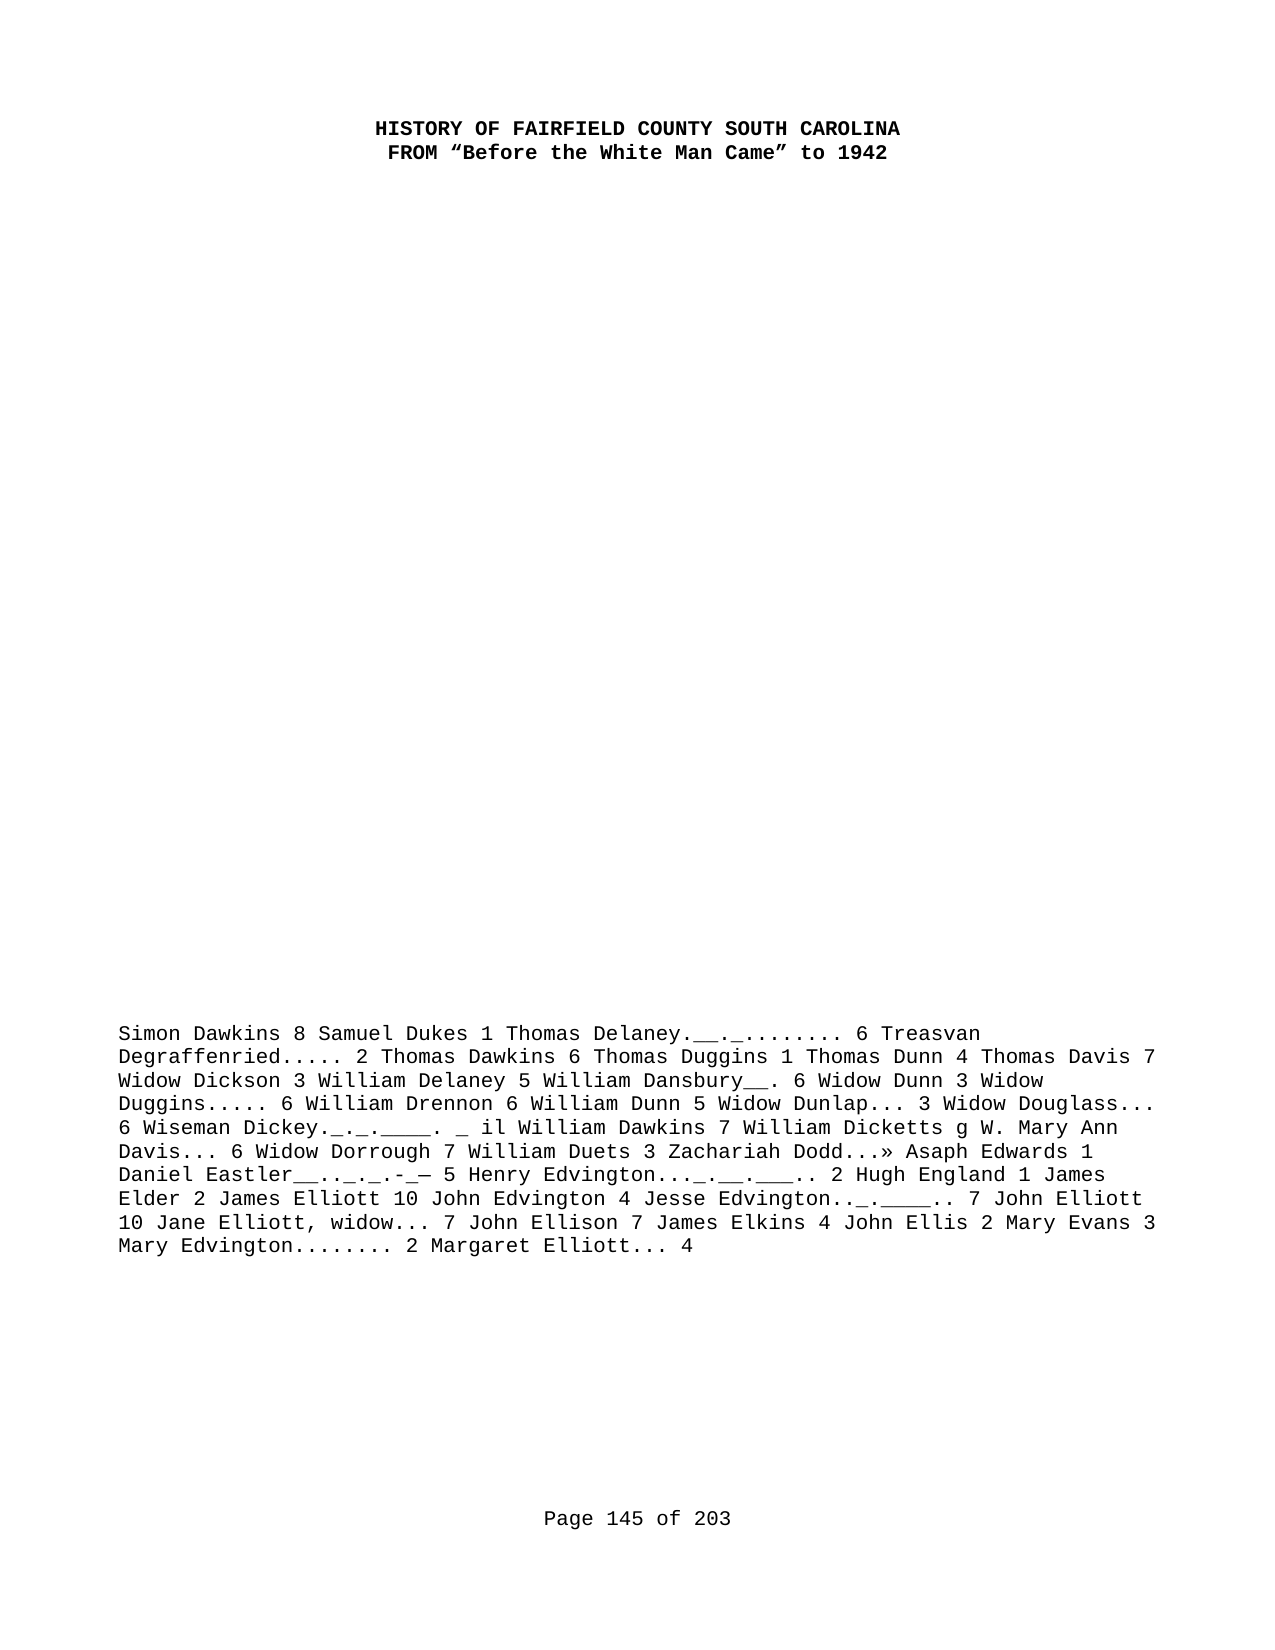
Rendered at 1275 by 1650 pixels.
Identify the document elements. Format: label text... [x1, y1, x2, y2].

text Simon Dawkins 8 Samuel Dukes 1 Thomas Delaney.__._........ 6 Treasvan Degraffenried..... 2 Thomas Dawkins 6 Thomas Duggins 1 Thomas Dunn 4 Thomas Davis 7 Widow Dickson 3 William Delaney 5 William Dansbury__. 6 Widow Dunn 3 Widow Duggins..... 6 William Drennon 6 William Dunn 5 Widow Dunlap... 3 Widow Douglass... 6 Wiseman Dickey._._.____. _ il William Dawkins 7 William Dicketts g W. Mary Ann Davis... 6 Widow Dorrough 7 William Duets 3 Zachariah Dodd...» Asaph Edwards 1 Daniel Eastler__.._._.-_— 5 Henry Edvington..._.__.___.. 2 Hugh England 1 James Elder 2 James Elliott 10 John Edvington 4 Jesse Edvington.._.____.. 7 John Elliott 10 Jane Elliott, widow... 7 John Ellison 7 James Elkins 4 John Ellis 2 Mary Evans 3 Mary Edvington........ 2 Margaret Elliott... 4 [118, 1022, 1157, 1259]
